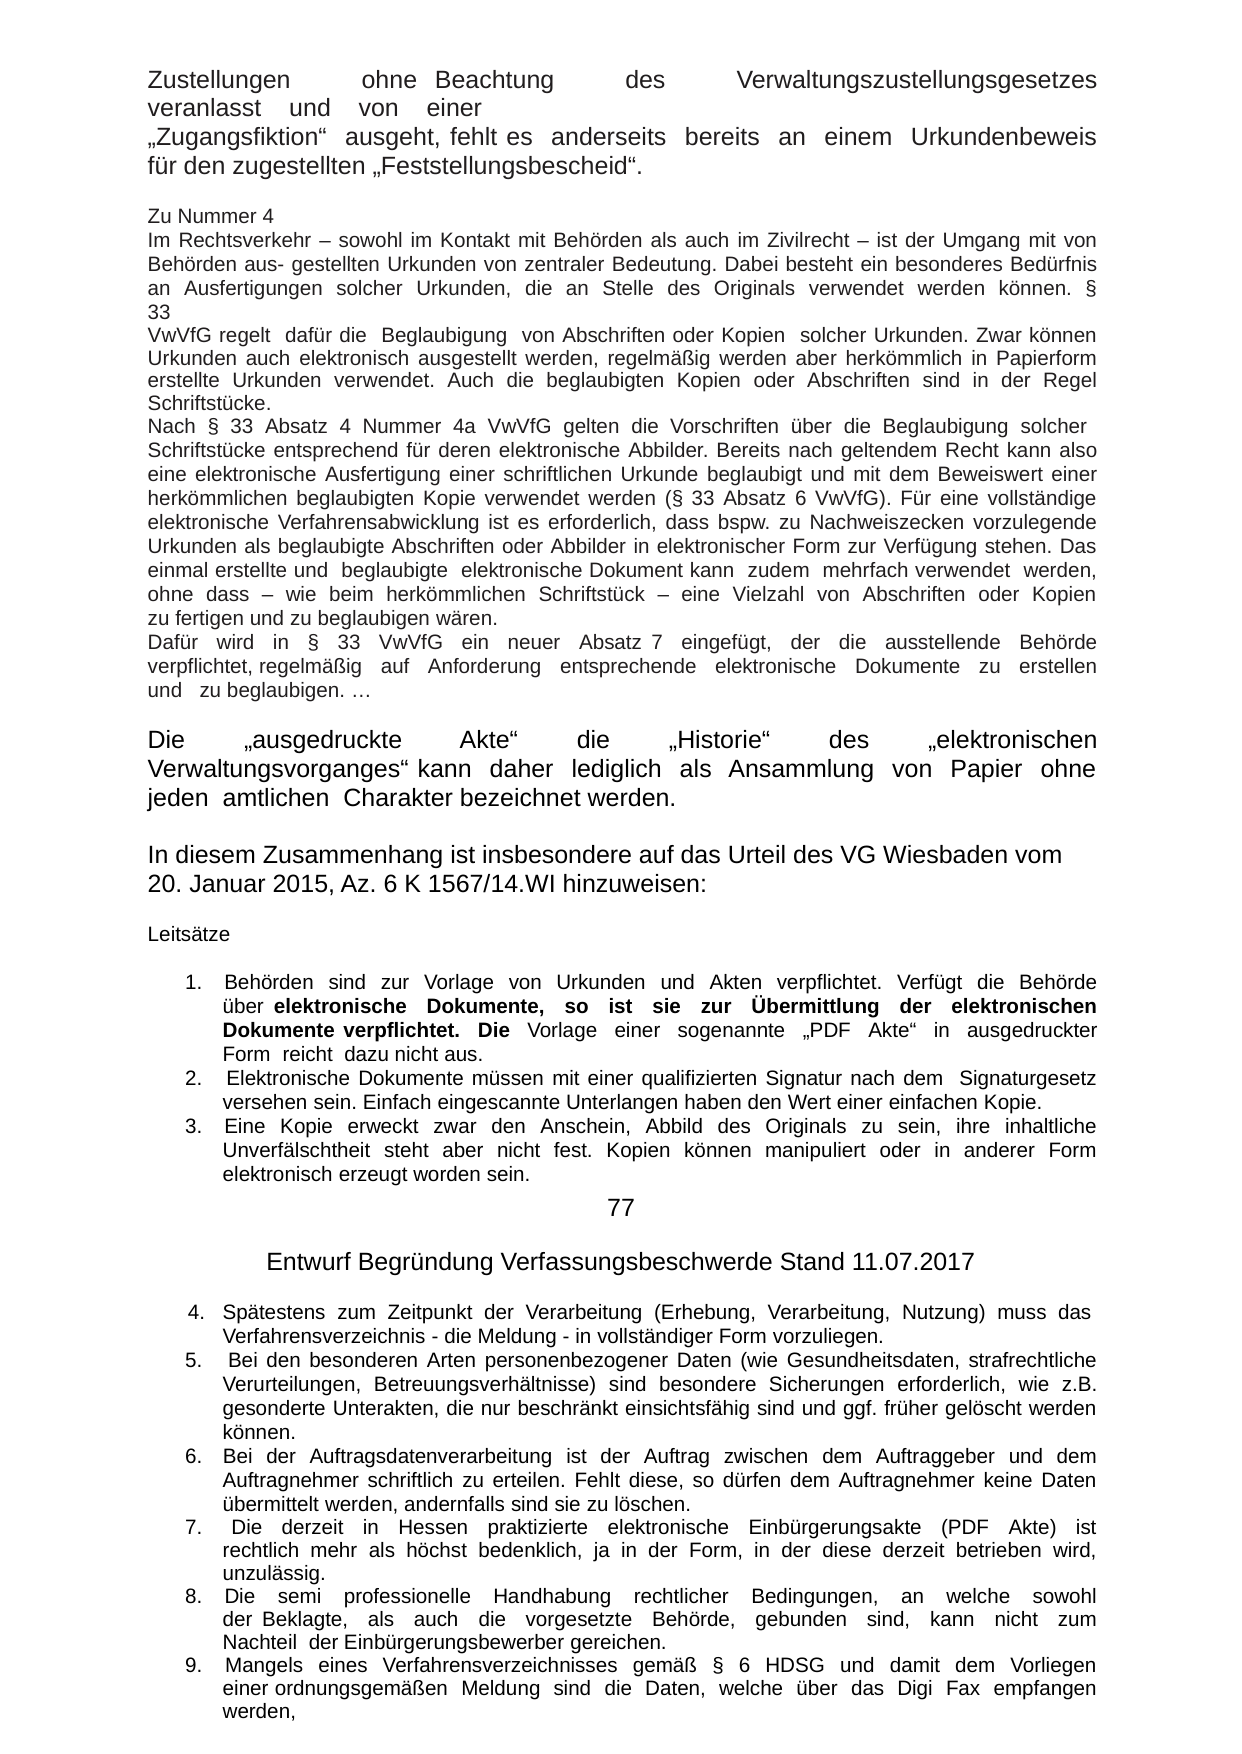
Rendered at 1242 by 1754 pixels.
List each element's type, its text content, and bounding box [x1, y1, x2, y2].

text Dafür wird in § 33 VwVfG ein neuer Absatz 7 eingefügt, der die ausstellende Behörde verpflichtet, regelmäßig auf Anforderung entsprechende elektronische Dokumente zu erstellen und zu beglaubigen. … [147, 630, 1097, 702]
text In diesem Zusammenhang ist insbesondere auf das Urteil des VG Wiesbaden vom [147, 840, 1068, 869]
text „Zugangsfiktion“ ausgeht, fehlt es anderseits bereits an einem Urkundenbeweis für den zugestellten „Feststellungsbescheid“. [147, 122, 1099, 179]
text Nach § 33 Absatz 4 Nummer 4a VwVfG gelten die Vorschriften über die Beglaubigung solcher [147, 415, 1097, 438]
text 77 [602, 1192, 639, 1221]
text Im Rechtsverkehr – sowohl im Kontakt mit Behörden als auch im Zivilrecht – ist der Umgang mit von Behörden aus- gestellten Urkunden von zentraler Bedeutung. Dabei besteht ein besonderes Bedürfnis an Ausfertigungen solcher Urkunden, die an Stelle des Originals verwendet werden können. § 33 [147, 228, 1097, 323]
text Schriftstücke entsprechend für deren elektronische Abbilder. Bereits nach geltendem Recht kann also eine elektronische Ausfertigung einer schriftlichen Urkunde beglaubigt und mit dem Beweiswert einer herkömmlichen beglaubigten Kopie verwendet werden (§ 33 Absatz 6 VwVfG). Für eine vollständige elektronische Verfahrensabwicklung ist es erforderlich, dass bspw. zu Nachweiszecken vorzulegende Urkunden als beglaubigte Abschriften oder Abbilder in elektronischer Form zur Verfügung stehen. Das einmal erstellte und beglaubigte elektronische Dokument kann zudem mehrfach verwendet werden, ohne dass – wie beim herkömmlichen Schriftstück – eine Vielzahl von Abschriften oder Kopien zu fertigen und zu beglaubigen wären. [147, 438, 1097, 630]
text Leitsätze [147, 922, 235, 946]
text 9. Mangels eines Verfahrensverzeichnisses gemäß § 6 HDSG und damit dem Vorliegen einer ordnungsgemäßen Meldung sind die Daten, welche über das Digi Fax empfangen werden, [185, 1654, 1097, 1723]
text Verfahrensverzeichnis - die Meldung - in vollständiger Form vorzuliegen. [222, 1324, 1106, 1348]
text 7. Die derzeit in Hessen praktizierte elektronische Einbürgerungsakte (PDF Akte) ist rechtlich mehr als höchst bedenklich, ja in der Form, in der diese derzeit betrieben wird, unzulässig. [185, 1516, 1097, 1585]
text 2. Elektronische Dokumente müssen mit einer qualifizierten Signatur nach dem Signaturgesetz versehen sein. Einfach eingescannte Unterlangen haben den Wert einer einfachen Kopie. [185, 1066, 1097, 1114]
text 8. Die semi professionelle Handhabung rechtlicher Bedingungen, an welche sowohl der Beklagte, als auch die vorgesetzte Behörde, gebunden sind, kann nicht zum Nachteil der Einbürgerungsbewerber gereichen. [185, 1585, 1097, 1654]
text Die „ausgedruckte Akte“ die „Historie“ des „elektronischen Verwaltungsvorganges“ kann daher lediglich als Ansammlung von Papier ohne jeden amtlichen Charakter bezeichnet werden. [147, 725, 1099, 811]
text 4. Spätestens zum Zeitpunkt der Verarbeitung (Erhebung, Verarbeitung, Nutzung) muss das [181, 1300, 1098, 1324]
text 3. Eine Kopie erweckt zwar den Anschein, Abbild des Originals zu sein, ihre inhaltliche Unverfälschtheit steht aber nicht fest. Kopien können manipuliert oder in anderer Form elektronisch erzeugt worden sein. [185, 1114, 1097, 1186]
text Entwurf Begründung Verfassungsbeschwerde Stand 11.07.2017 [259, 1246, 982, 1275]
text 20. Januar 2015, Az. 6 K 1567/14.WI hinzuweisen: [147, 869, 714, 898]
text VwVfG regelt dafür die Beglaubigung von Abschriften oder Kopien solcher Urkunden. Zwar können Urkunden auch elektronisch ausgestellt werden, regelmäßig werden aber herkömmlich in Papierform erstellte Urkunden verwendet. Auch die beglaubigten Kopien oder Abschriften sind in der Regel Schriftstücke. [147, 324, 1097, 415]
text 1. Behörden sind zur Vorlage von Urkunden und Akten verpflichtet. Verfügt die Behörde über elektronische Dokumente, so ist sie zur Übermittlung der elektronischen Dokumente verpflichtet. Die Vorlage einer sogenannte „PDF Akte“ in ausgedruckter Form reicht dazu nicht aus. [185, 970, 1097, 1066]
text 6. Bei der Auftragsdatenverarbeitung ist der Auftrag zwischen dem Auftraggeber und dem Auftragnehmer schriftlich zu erteilen. Fehlt diese, so dürfen dem Auftragnehmer keine Daten übermittelt werden, andernfalls sind sie zu löschen. [185, 1444, 1097, 1516]
text 5. Bei den besonderen Arten personenbezogener Daten (wie Gesundheitsdaten, strafrechtliche Verurteilungen, Betreuungsverhältnisse) sind besondere Sicherungen erforderlich, wie z.B. gesonderte Unterakten, die nur beschränkt einsichtsfähig sind und ggf. früher gelöscht werden können. [185, 1348, 1097, 1444]
text Zustellungen ohne Beachtung des Verwaltungszustellungsgesetzes veranlasst und von einer [147, 64, 1099, 122]
text Zu Nummer 4 [147, 204, 279, 228]
